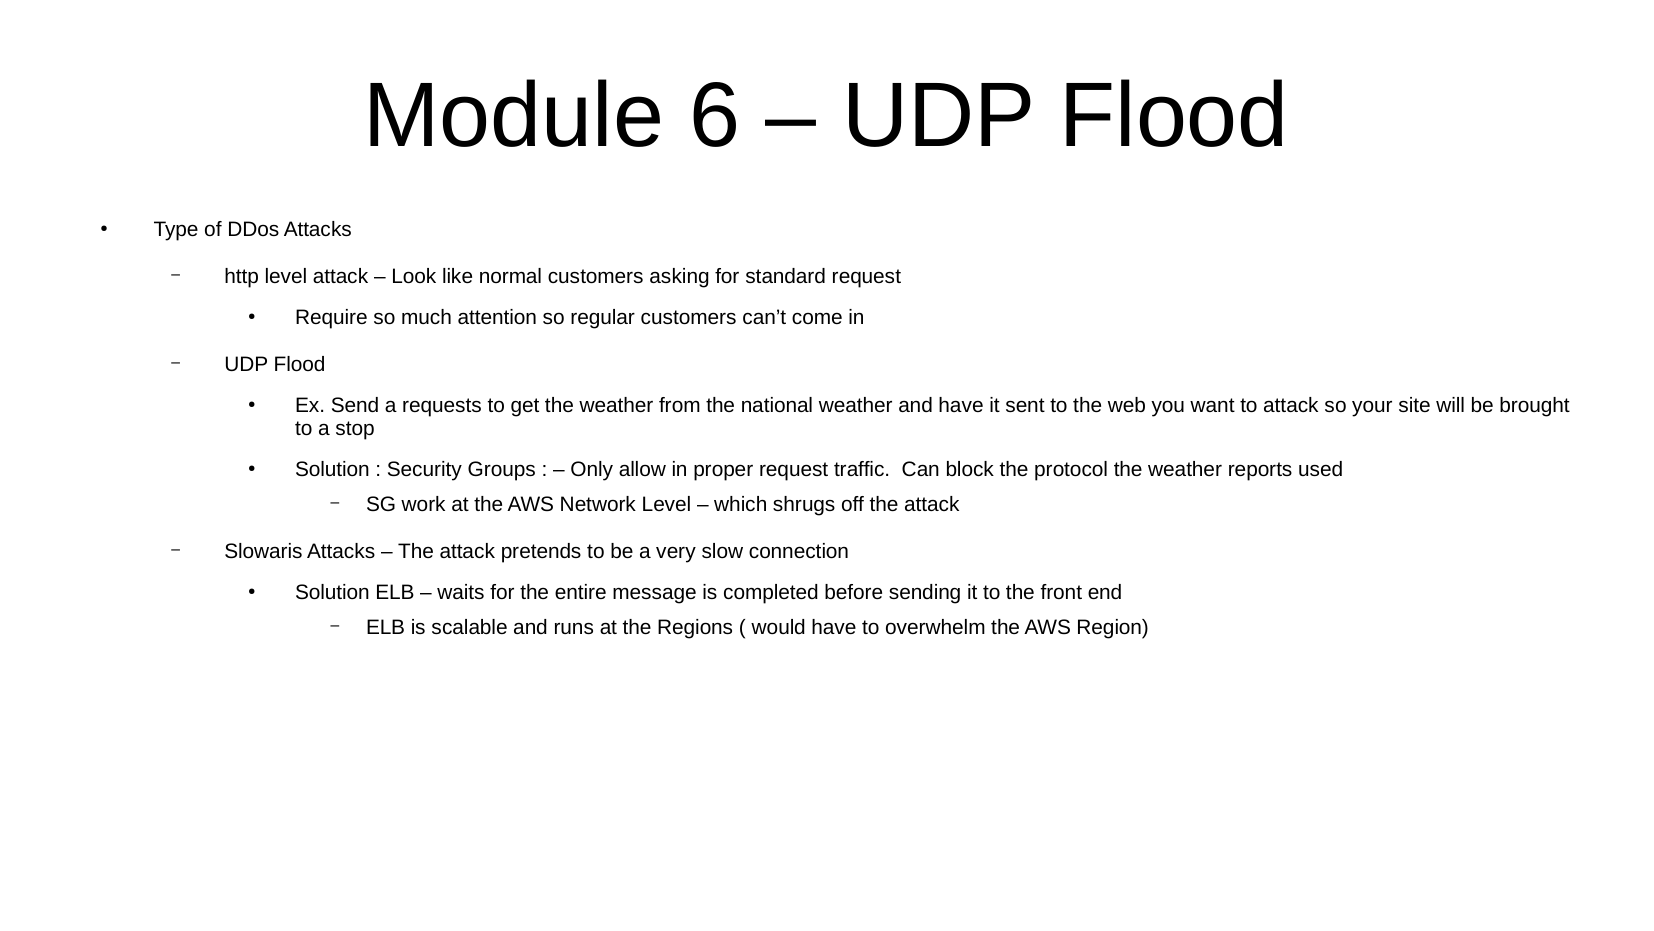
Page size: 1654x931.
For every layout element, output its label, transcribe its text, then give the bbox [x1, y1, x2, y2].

list Type of DDos Attacks http level attack – Look like normal customers asking for standard request Require so much attention so regular customers can’t come in UDP Flood Ex. Send a requests to get the weather from the national weather and have it sent to the web you want to attack so your site will be brought to a stop Solution : Security Groups : – Only allow in proper request traffic. Can block the protocol the weather reports used SG work at the AWS Network Level – which shrugs off the attack Slowaris Attacks – The attack pretends to be a very slow connection Solution ELB – waits for the entire message is completed before sending it to the front end ELB is scalable and runs at the Regions ( would have to overwhelm the AWS Region) [82, 217, 1571, 758]
title Module 6 – UDP Flood [82, 37, 1571, 193]
